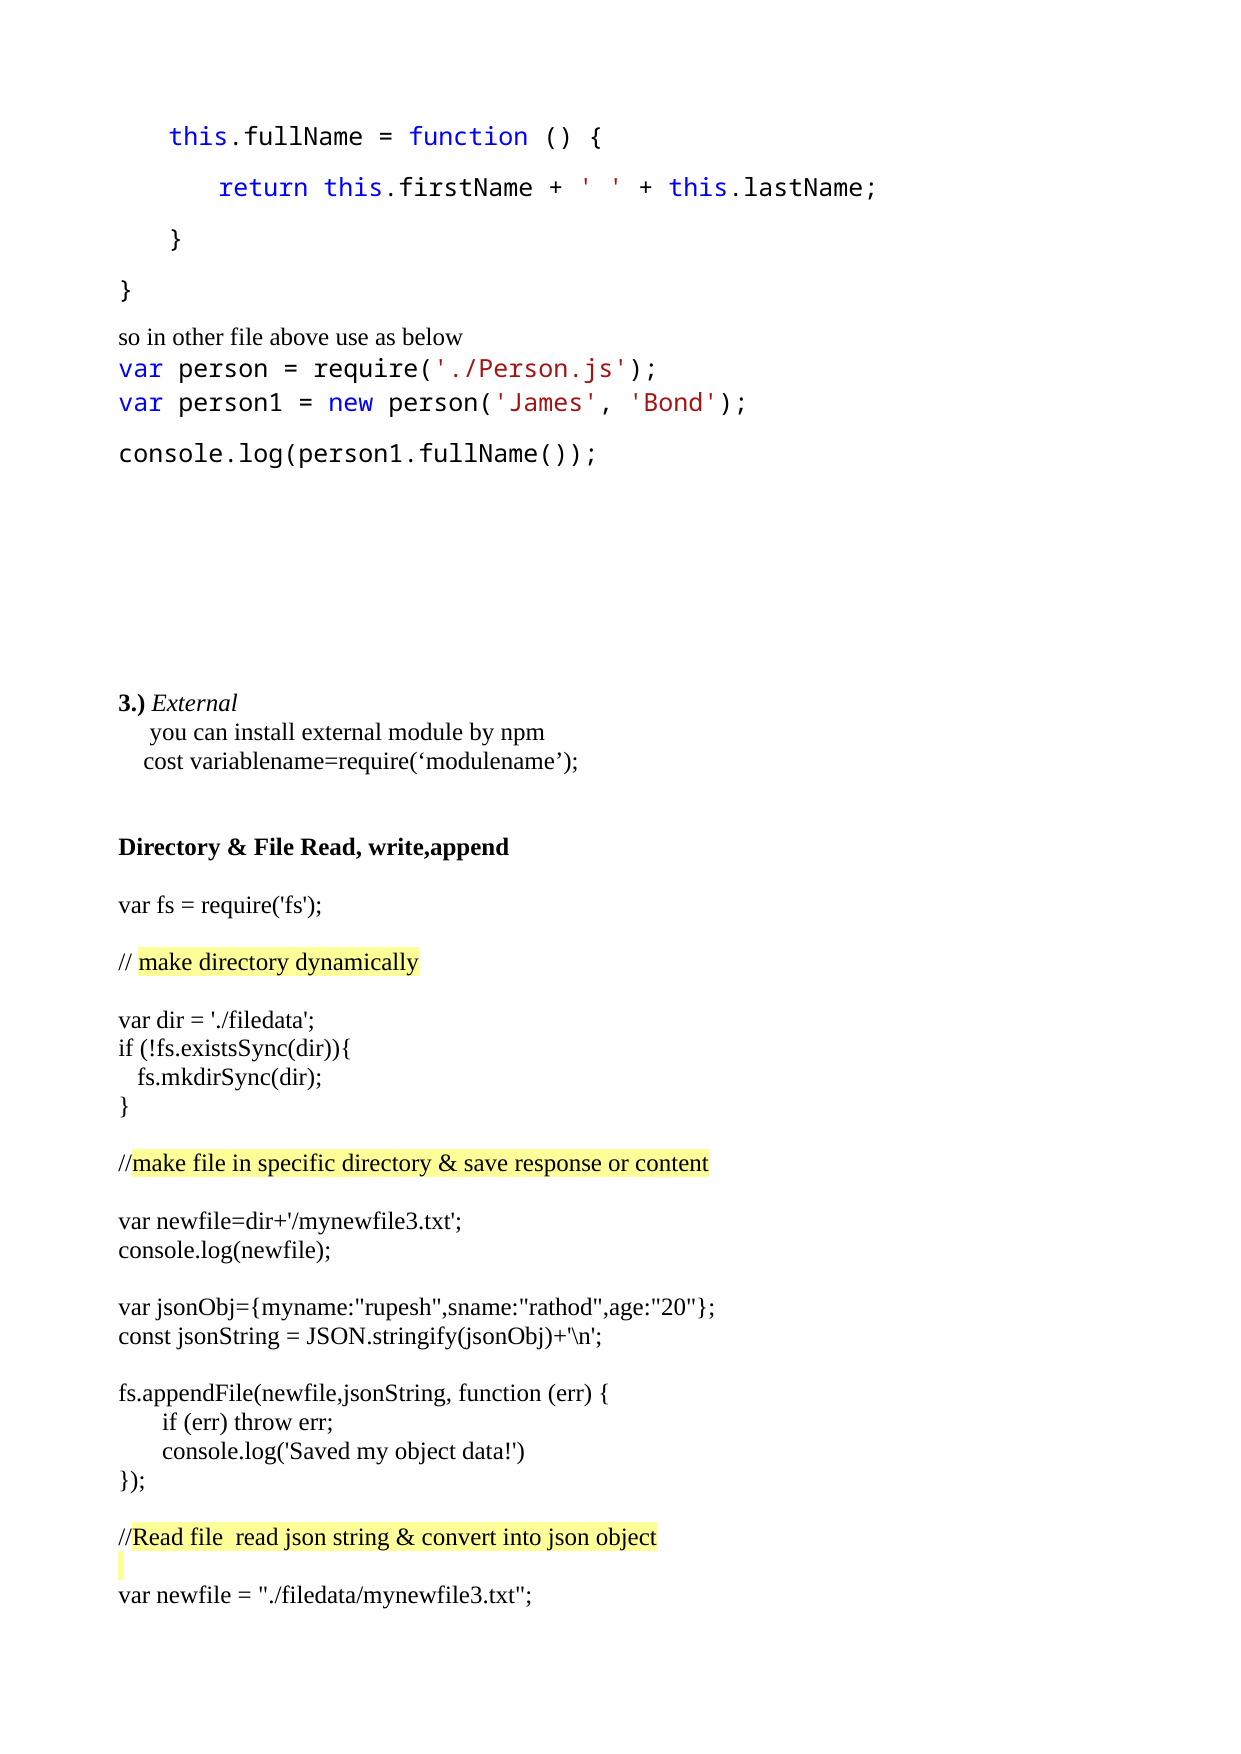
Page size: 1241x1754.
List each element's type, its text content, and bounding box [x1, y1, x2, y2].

text if (err) throw err; [118, 1407, 1122, 1436]
text 3.) External [118, 688, 1122, 717]
text } [118, 1091, 1122, 1120]
text you can install external module by npm [118, 717, 1122, 746]
text fs.mkdirSync(dir); [118, 1062, 1122, 1091]
text }); [118, 1465, 1122, 1493]
text var newfile = "./filedata/mynewfile3.txt"; [118, 1580, 1122, 1608]
text return this.firstName + ' ' + this.lastName; [118, 169, 1122, 203]
text console.log(person1.fullName()); [118, 436, 1122, 470]
text fs.appendFile(newfile,jsonString, function (err) { [118, 1378, 1122, 1407]
text var dir = './filedata'; [118, 1005, 1122, 1033]
text cost variablename=require(‘modulename’); [118, 746, 1122, 775]
text // make directory dynamically [118, 947, 1122, 976]
text var newfile=dir+'/mynewfile3.txt'; [118, 1206, 1122, 1235]
text this.fullName = function () { [118, 118, 1122, 152]
text console.log('Saved my object data!') [118, 1436, 1122, 1465]
text var jsonObj={myname:"rupesh",sname:"rathod",age:"20"}; [118, 1292, 1122, 1321]
text const jsonString = JSON.stringify(jsonObj)+'\n'; [118, 1321, 1122, 1350]
text } [118, 271, 1122, 305]
text if (!fs.existsSync(dir)){ [118, 1033, 1122, 1062]
text console.log(newfile); [118, 1235, 1122, 1263]
text var person = require('./Person.js'); [118, 351, 1122, 385]
text //Read file read json string & convert into json object [118, 1522, 1122, 1551]
text //make file in specific directory & save response or content [118, 1148, 1122, 1177]
text } [118, 220, 1122, 254]
text var fs = require('fs'); [118, 890, 1122, 918]
text so in other file above use as below [118, 322, 1122, 351]
text Directory & File Read, write,append [118, 832, 1122, 861]
text var person1 = new person('James', 'Bond'); [118, 385, 1122, 419]
